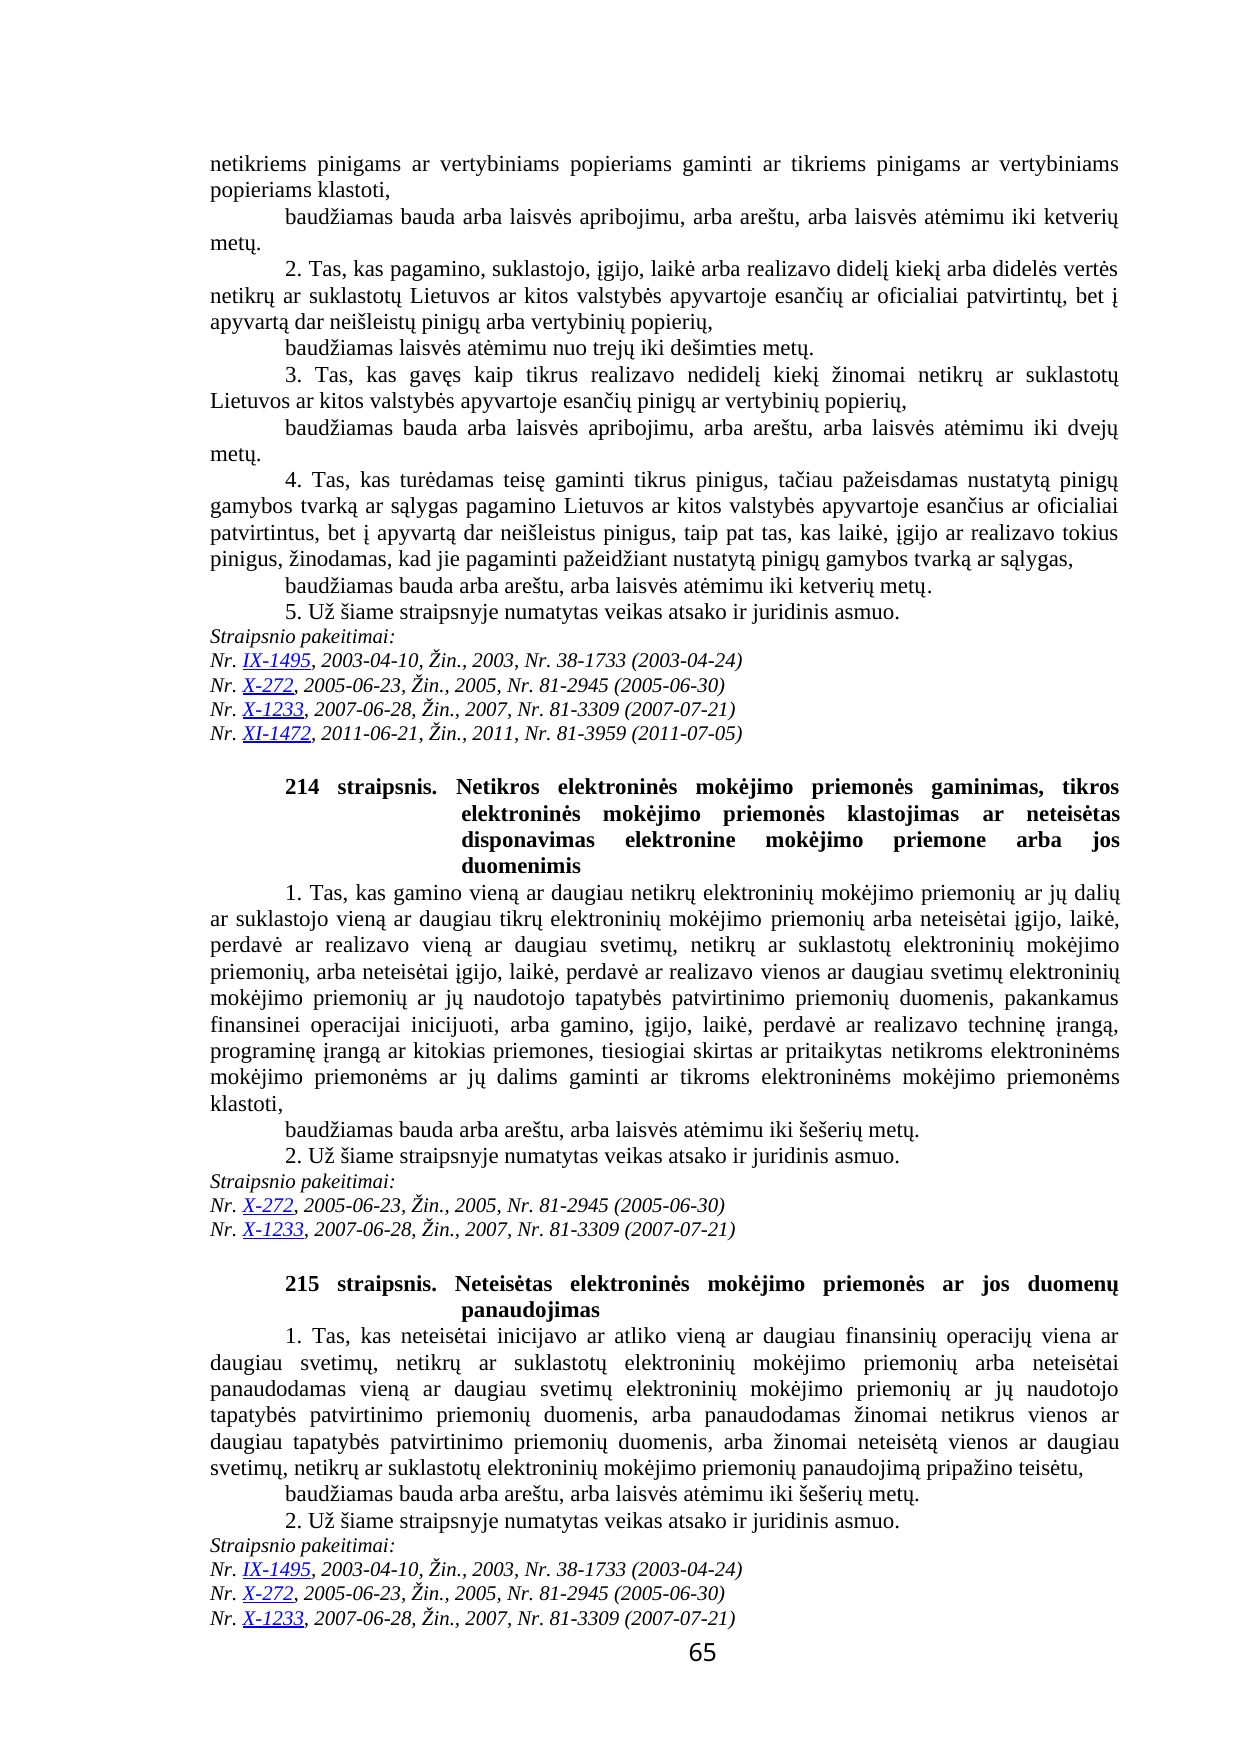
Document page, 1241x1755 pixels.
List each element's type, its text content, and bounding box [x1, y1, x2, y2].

text 1. Tas, kas neteisėtai inicijavo ar atliko vieną ar daugiau finansinių operacijų viena ar daugiau svetimų, netikrų ar suklastotų elektroninių mokėjimo priemonių arba neteisėtai panaudodamas vieną ar daugiau svetimų elektroninių mokėjimo priemonių ar jų naudotojo tapatybės patvirtinimo priemonių duomenis, arba panaudodamas žinomai netikrus vienos ar daugiau tapatybės patvirtinimo priemonių duomenis, arba žinomai neteisėtą vienos ar daugiau svetimų, netikrų ar suklastotų elektroninių mokėjimo priemonių panaudojimą pripažino teisėtu, [210, 1322, 1120, 1481]
text Nr. XI-1472, 2011-06-21, Žin., 2011, Nr. 81-3959 (2011-07-05) [210, 721, 1120, 745]
text 4. Tas, kas turėdamas teisę gaminti tikrus pinigus, tačiau pažeisdamas nustatytą pinigų gamybos tvarką ar sąlygas pagamino Lietuvos ar kitos valstybės apyvartoje esančius ar oficialiai patvirtintus, bet į apyvartą dar neišleistus pinigus, taip pat tas, kas laikė, įgijo ar realizavo tokius pinigus, žinodamas, kad jie pagaminti pažeidžiant nustatytą pinigų gamybos tvarką ar sąlygas, [210, 466, 1120, 572]
text baudžiamas bauda arba areštu, arba laisvės atėmimu iki šešerių metų. [210, 1116, 1120, 1142]
text Straipsnio pakeitimai: [210, 1533, 1120, 1557]
text Nr. X-272, 2005-06-23, Žin., 2005, Nr. 81-2945 (2005-06-30) [210, 672, 1120, 697]
text Straipsnio pakeitimai: [210, 1169, 1120, 1193]
text Nr. X-1233, 2007-06-28, Žin., 2007, Nr. 81-3309 (2007-07-21) [210, 697, 1120, 721]
text Nr. IX-1495, 2003-04-10, Žin., 2003, Nr. 38-1733 (2003-04-24) [210, 1557, 1120, 1581]
text 2. Už šiame straipsnyje numatytas veikas atsako ir juridinis asmuo. [210, 1142, 1120, 1169]
text netikriems pinigams ar vertybiniams popieriams gaminti ar tikriems pinigams ar vertybiniams popieriams klastoti, [210, 150, 1120, 203]
text 1. Tas, kas gamino vieną ar daugiau netikrų elektroninių mokėjimo priemonių ar jų dalių ar suklastojo vieną ar daugiau tikrų elektroninių mokėjimo priemonių arba neteisėtai įgijo, laikė, perdavė ar realizavo vieną ar daugiau svetimų, netikrų ar suklastotų elektroninių mokėjimo priemonių, arba neteisėtai įgijo, laikė, perdavė ar realizavo vienos ar daugiau svetimų elektroninių mokėjimo priemonių ar jų naudotojo tapatybės patvirtinimo priemonių duomenis, pakankamus finansinei operacijai inicijuoti, arba gamino, įgijo, laikė, perdavė ar realizavo techninę įrangą, programinę įrangą ar kitokias priemones, tiesiogiai skirtas ar pritaikytas netikroms elektroninėms mokėjimo priemonėms ar jų dalims gaminti ar tikroms elektroninėms mokėjimo priemonėms klastoti, [210, 879, 1120, 1116]
text Nr. IX-1495, 2003-04-10, Žin., 2003, Nr. 38-1733 (2003-04-24) [210, 648, 1120, 672]
text 214 straipsnis. Netikros elektroninės mokėjimo priemonės gaminimas, tikros elektroninės mokėjimo priemonės klastojimas ar neteisėtas disponavimas elektronine mokėjimo priemone arba jos duomenimis [285, 773, 1120, 879]
text 3. Tas, kas gavęs kaip tikrus realizavo nedidelį kiekį žinomai netikrų ar suklastotų Lietuvos ar kitos valstybės apyvartoje esančių pinigų ar vertybinių popierių, [210, 361, 1120, 413]
text 2. Tas, kas pagamino, suklastojo, įgijo, laikė arba realizavo didelį kiekį arba didelės vertės netikrų ar suklastotų Lietuvos ar kitos valstybės apyvartoje esančių ar oficialiai patvirtintų, bet į apyvartą dar neišleistų pinigų arba vertybinių popierių, [210, 255, 1120, 334]
text Nr. X-272, 2005-06-23, Žin., 2005, Nr. 81-2945 (2005-06-30) [210, 1193, 1120, 1217]
text Nr. X-272, 2005-06-23, Žin., 2005, Nr. 81-2945 (2005-06-30) [210, 1581, 1120, 1605]
text Nr. X-1233, 2007-06-28, Žin., 2007, Nr. 81-3309 (2007-07-21) [210, 1605, 1120, 1629]
text baudžiamas bauda arba areštu, arba laisvės atėmimu iki ketverių metų. [210, 572, 1120, 598]
text baudžiamas laisvės atėmimu nuo trejų iki dešimties metų. [210, 334, 1120, 361]
text Nr. X-1233, 2007-06-28, Žin., 2007, Nr. 81-3309 (2007-07-21) [210, 1217, 1120, 1241]
text baudžiamas bauda arba areštu, arba laisvės atėmimu iki šešerių metų. [210, 1481, 1120, 1507]
text 215 straipsnis. Neteisėtas elektroninės mokėjimo priemonės ar jos duomenų panaudojimas [285, 1270, 1120, 1322]
text 2. Už šiame straipsnyje numatytas veikas atsako ir juridinis asmuo. [210, 1507, 1120, 1533]
text 5. Už šiame straipsnyje numatytas veikas atsako ir juridinis asmuo. [210, 598, 1120, 624]
text Straipsnio pakeitimai: [210, 624, 1120, 648]
text baudžiamas bauda arba laisvės apribojimu, arba areštu, arba laisvės atėmimu iki ketverių metų. [210, 203, 1120, 255]
text baudžiamas bauda arba laisvės apribojimu, arba areštu, arba laisvės atėmimu iki dvejų metų. [210, 413, 1120, 466]
